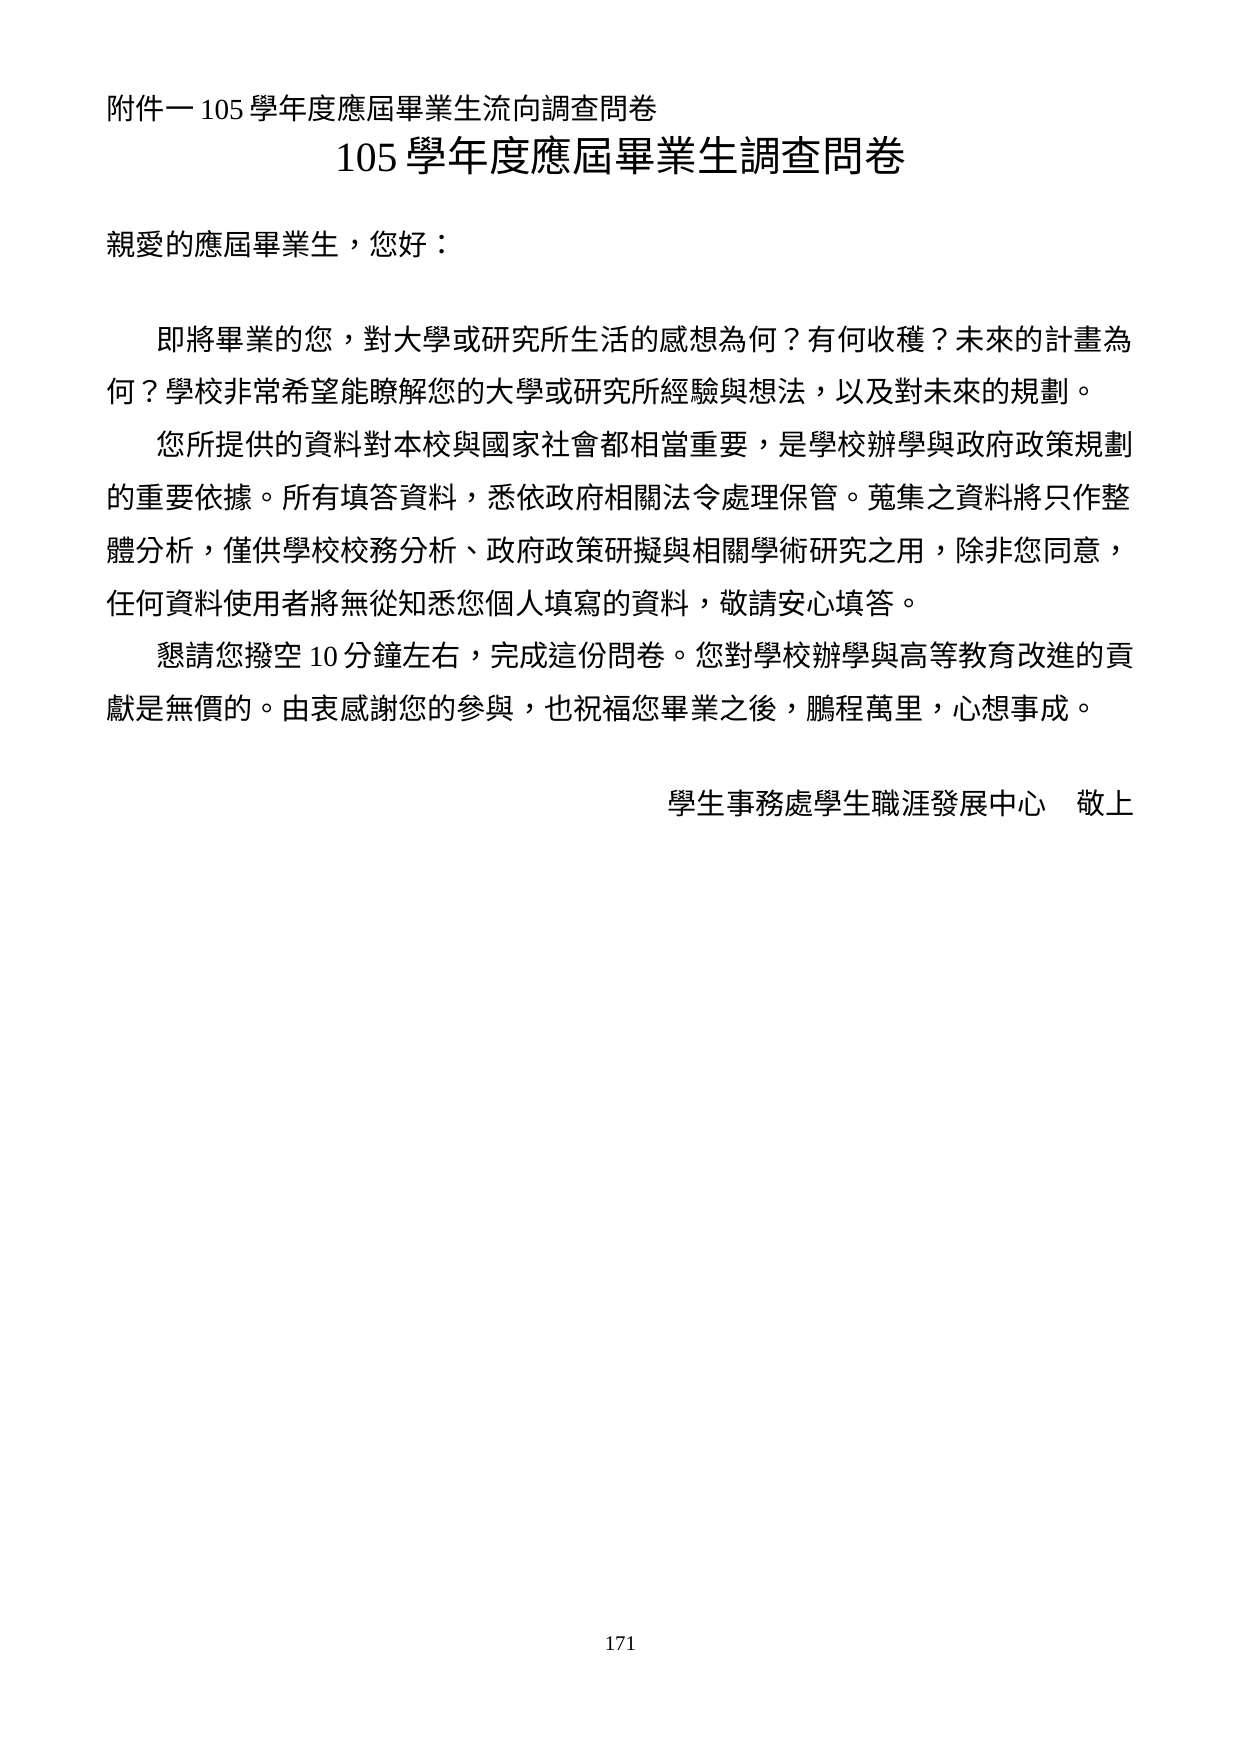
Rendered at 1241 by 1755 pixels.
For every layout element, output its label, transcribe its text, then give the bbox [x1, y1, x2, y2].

text 您所提供的資料對本校與國家社會都相當重要，是學校辦學與政府政策規劃的重要依據。所有填答資料，悉依政府相關法令處理保管。蒐集之資料將只作整體分析，僅供學校校務分析、政府政策研擬與相關學術研究之用，除非您同意，任何資料使用者將無從知悉您個人填寫的資料，敬請安心填答。 [106, 422, 1134, 622]
text 105學年度應屆畢業生調查問卷 [106, 138, 1134, 180]
text 懇請您撥空10分鐘左右，完成這份問卷。您對學校辦學與高等教育改進的貢獻是無價的。由衷感謝您的參與，也祝福您畢業之後，鵬程萬里，心想事成。 [106, 633, 1134, 728]
text 即將畢業的您，對大學或研究所生活的感想為何？有何收穫？未來的計畫為何？學校非常希望能瞭解您的大學或研究所經驗與想法，以及對未來的規劃。 [106, 316, 1134, 411]
subtitle 附件一105學年度應屆畢業生流向調查問卷 [106, 85, 1134, 128]
text 學生事務處學生職涯發展中心 敬上 [106, 781, 1134, 823]
text 親愛的應屆畢業生，您好： [106, 221, 1134, 264]
